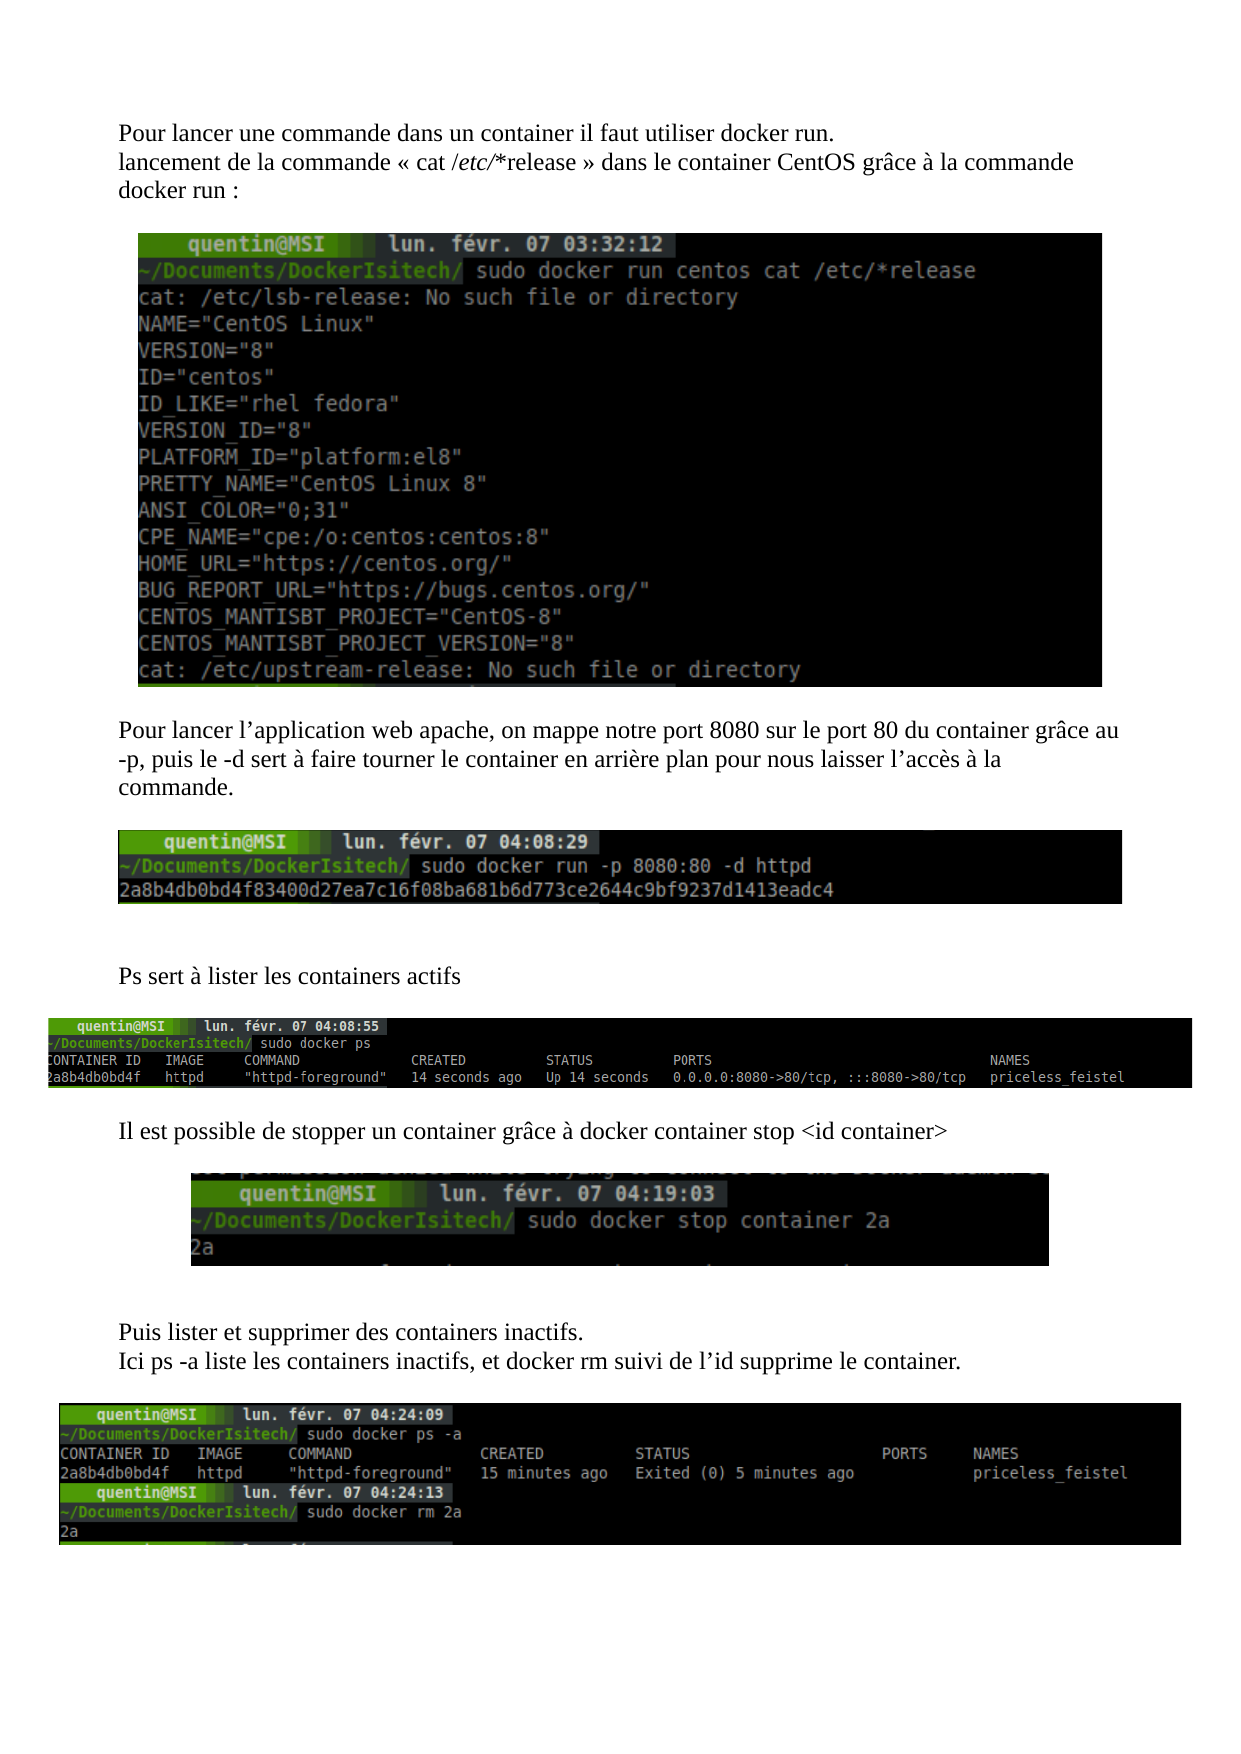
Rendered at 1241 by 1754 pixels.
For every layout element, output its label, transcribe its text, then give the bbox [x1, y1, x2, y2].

picture [59, 1403, 1182, 1545]
picture [118, 830, 1123, 904]
text Il est possible de stopper un container grâce à docker container stop <id container> [118, 1088, 1122, 1145]
text Pour lancer l’application web apache, on mappe notre port 8080 sur le port 80 du container grâce au -p, puis le -d sert à faire tourner le container en arrière plan pour nous laisser l’accès à la commande. [118, 715, 1122, 801]
text Puis lister et supprimer des containers inactifs. [118, 1317, 1122, 1346]
picture [138, 233, 1103, 687]
picture [48, 1018, 1193, 1088]
text Ici ps -a liste les containers inactifs, et docker rm suivi de l’id supprime le container. [118, 1346, 1122, 1375]
text Pour lancer une commande dans un container il faut utiliser docker run. [118, 118, 1122, 147]
text lancement de la commande « cat /etc/*release » dans le container CentOS grâce à la commande docker run : [118, 147, 1122, 204]
text Ps sert à lister les containers actifs [118, 904, 1122, 990]
picture [191, 1173, 1049, 1266]
